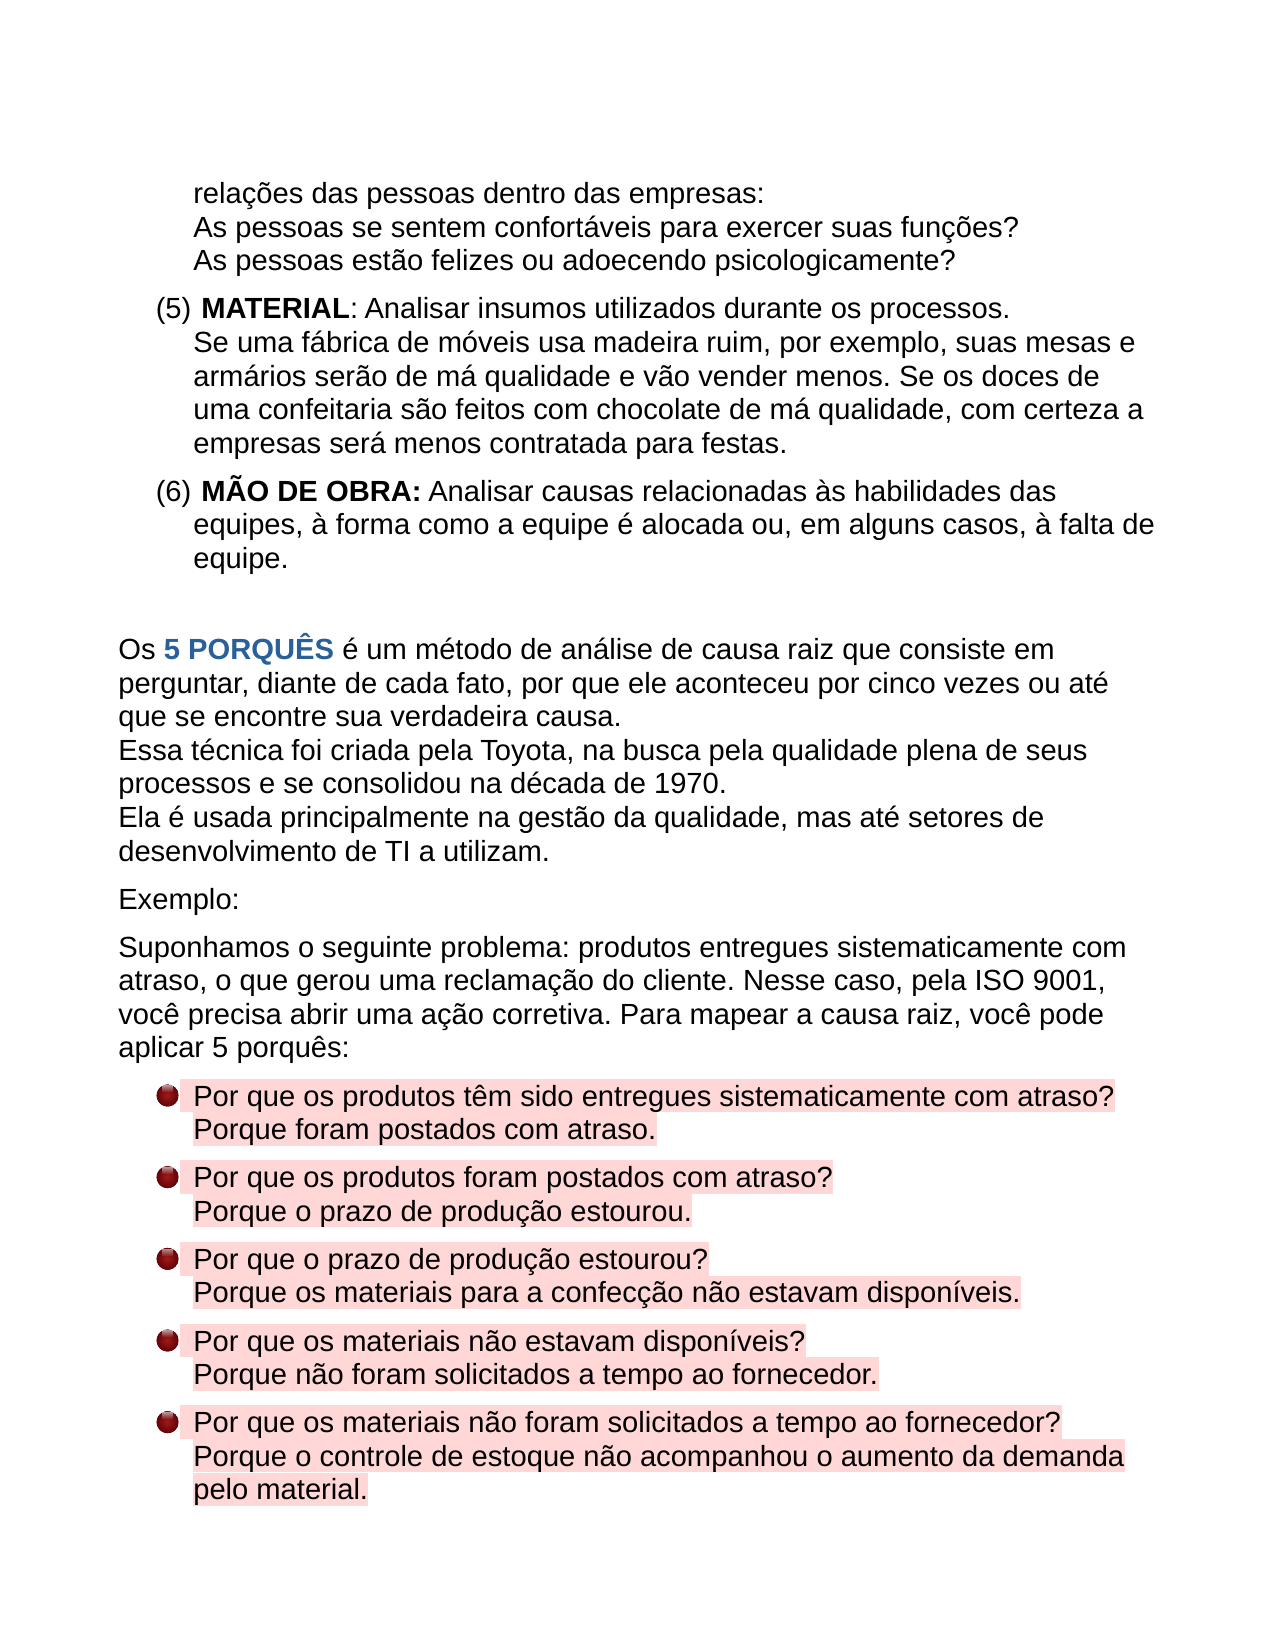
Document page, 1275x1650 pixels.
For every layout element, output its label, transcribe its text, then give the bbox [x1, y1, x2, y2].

list Por que os produtos foram postados com atraso? Porque o prazo de produção estourou. [156, 1160, 1157, 1227]
text Suponhamos o seguinte problema: produtos entregues sistematicamente com atraso, o que gerou uma reclamação do cliente. Nesse caso, pela ISO 9001, você precisa abrir uma ação corretiva. Para mapear a causa raiz, você pode aplicar 5 porquês: [118, 930, 1157, 1064]
list relações das pessoas dentro das empresas: As pessoas se sentem confortáveis para exercer suas funções? As pessoas estão felizes ou adoecendo psicologicamente? [156, 176, 1157, 277]
text Exemplo: [118, 882, 1157, 915]
text Os 5 PORQUÊS é um método de análise de causa raiz que consiste em perguntar, diante de cada fato, por que ele aconteceu por cinco vezes ou até que se encontre sua verdadeira causa. Essa técnica foi criada pela Toyota, na busca pela qualidade plena de seus processos e se consolidou na década de 1970. Ela é usada principalmente na gestão da qualidade, mas até setores de desenvolvimento de TI a utilizam. [118, 632, 1157, 867]
list MATERIAL: Analisar insumos utilizados durante os processos. Se uma fábrica de móveis usa madeira ruim, por exemplo, suas mesas e armários serão de má qualidade e vão vender menos. Se os doces de uma confeitaria são feitos com chocolate de má qualidade, com certeza a empresas será menos contratada para festas. [156, 292, 1157, 459]
list MÃO DE OBRA: Analisar causas relacionadas às habilidades das equipes, à forma como a equipe é alocada ou, em alguns casos, à falta de equipe. [156, 474, 1157, 574]
list Por que o prazo de produção estourou? Porque os materiais para a confecção não estavam disponíveis. [156, 1242, 1157, 1309]
list Por que os materiais não foram solicitados a tempo ao fornecedor? Porque o controle de estoque não acompanhou o aumento da demanda pelo material. [156, 1405, 1157, 1506]
list Por que os produtos têm sido entregues sistematicamente com atraso? Porque foram postados com atraso. [156, 1079, 1157, 1146]
list Por que os materiais não estavam disponíveis? Porque não foram solicitados a tempo ao fornecedor. [156, 1324, 1157, 1391]
